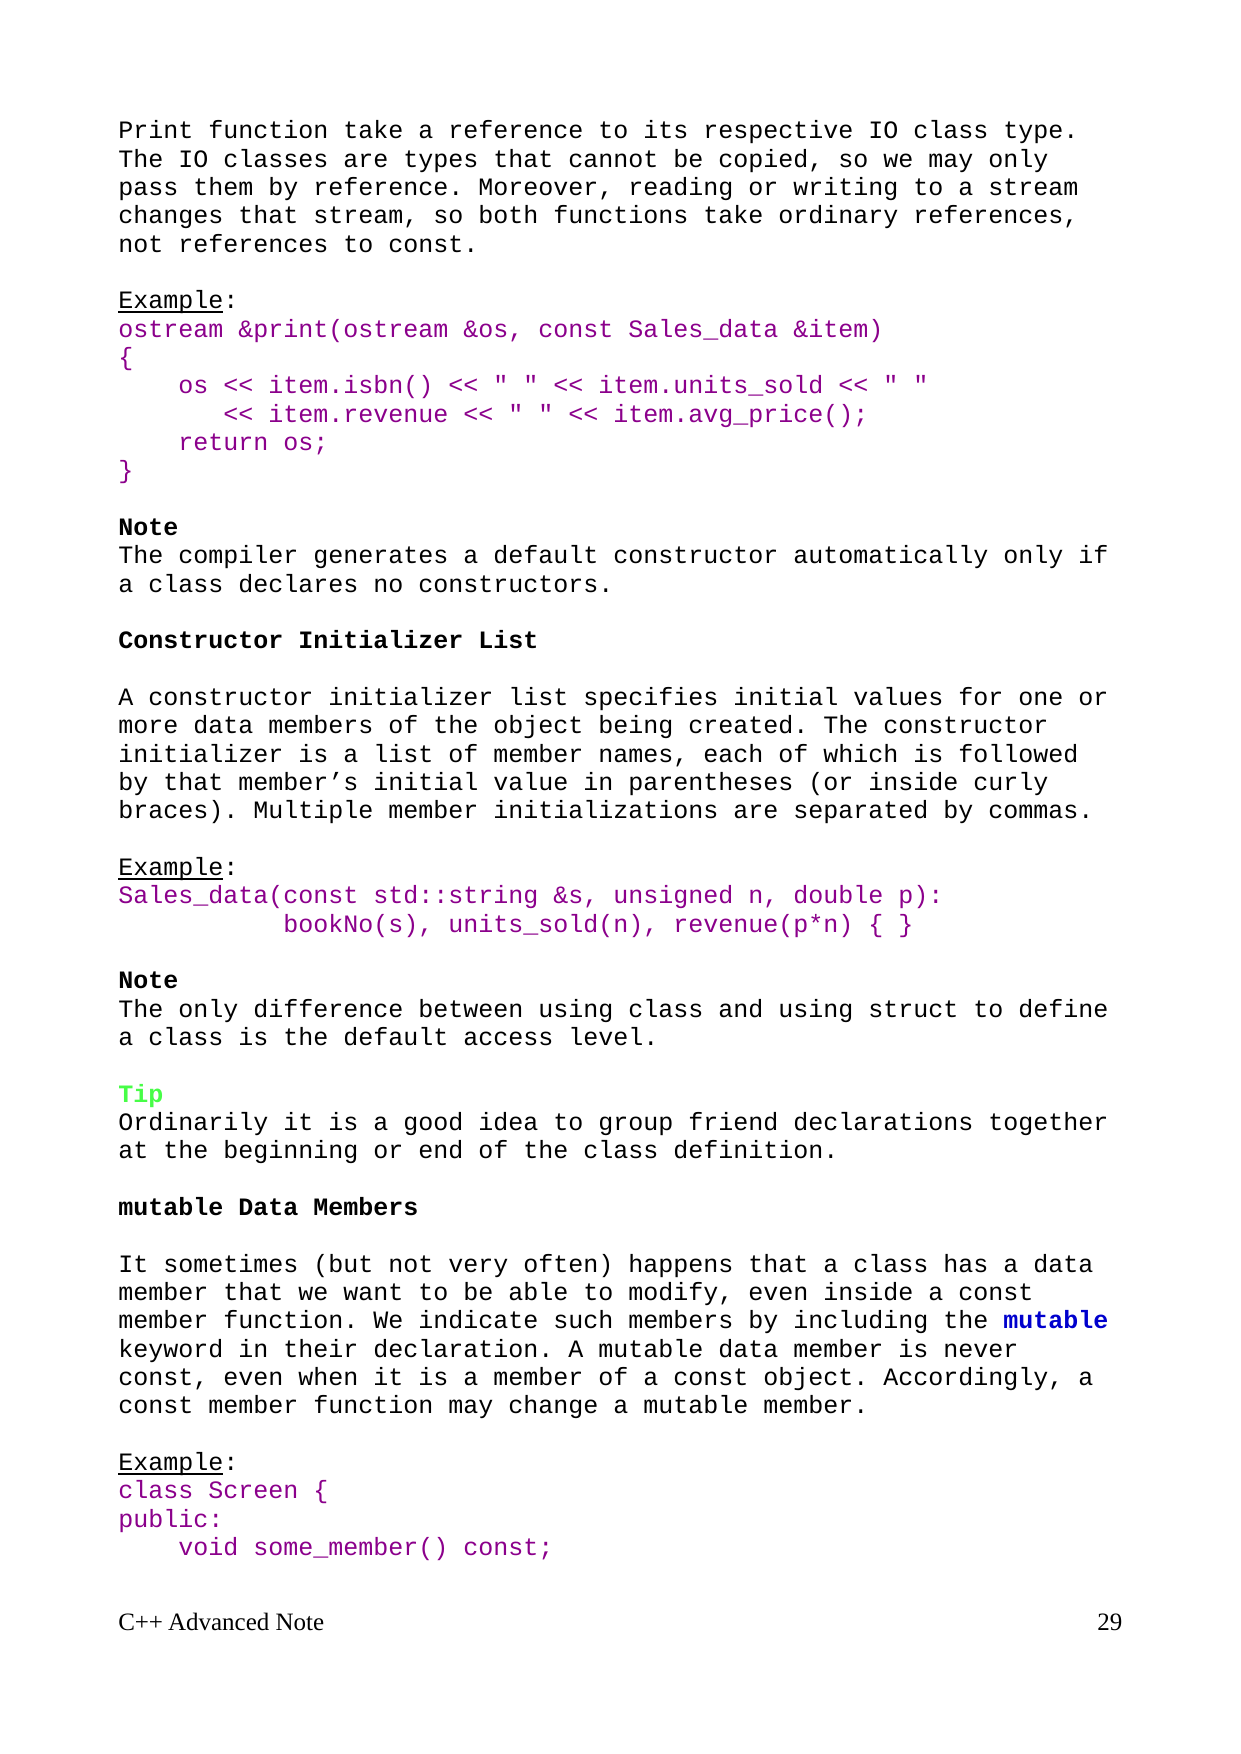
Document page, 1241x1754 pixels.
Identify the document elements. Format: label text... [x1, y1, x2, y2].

text return os; [118, 430, 1122, 458]
text void some_member() const; [118, 1535, 1122, 1563]
text The only difference between using class and using struct to define a class is the default access level. [118, 996, 1122, 1053]
text Print function take a reference to its respective IO class type. The IO classes are types that cannot be copied, so we may only pass them by reference. Moreover, reading or writing to a stream changes that stream, so both functions take ordinary references, not references to const. [118, 118, 1122, 260]
text os << item.isbn() << " " << item.units_sold << " " [118, 373, 1122, 401]
text Note [118, 515, 1122, 543]
text Sales_data(const std::string &s, unsigned n, double p): [118, 883, 1122, 911]
text << item.revenue << " " << item.avg_price(); [118, 401, 1122, 430]
text Constructor Initializer List [118, 628, 1122, 656]
text bookNo(s), units_sold(n), revenue(p*n) { } [118, 911, 1122, 940]
text public: [118, 1506, 1122, 1535]
text Example: [118, 288, 1122, 316]
text { [118, 345, 1122, 373]
text Tip [118, 1081, 1122, 1110]
text Note [118, 968, 1122, 996]
text Ordinarily it is a good idea to group friend declarations together at the beginning or end of the class definition. [118, 1110, 1122, 1166]
text A constructor initializer list specifies initial values for one or more data members of the object being created. The constructor initializer is a list of member names, each of which is followed by that member’s initial value in parentheses (or inside curly braces). Multiple member initializations are separated by commas. [118, 685, 1122, 826]
text ostream &print(ostream &os, const Sales_data &item) [118, 316, 1122, 345]
text The compiler generates a default constructor automatically only if a class declares no constructors. [118, 543, 1122, 600]
text Example: [118, 1450, 1122, 1478]
text Example: [118, 855, 1122, 883]
text class Screen { [118, 1478, 1122, 1506]
text } [118, 458, 1122, 486]
text It sometimes (but not very often) happens that a class has a data member that we want to be able to modify, even inside a const member function. We indicate such members by including the mutable keyword in their declaration. A mutable data member is never const, even when it is a member of a const object. Accordingly, a const member function may change a mutable member. [118, 1251, 1122, 1421]
text mutable Data Members [118, 1195, 1122, 1223]
